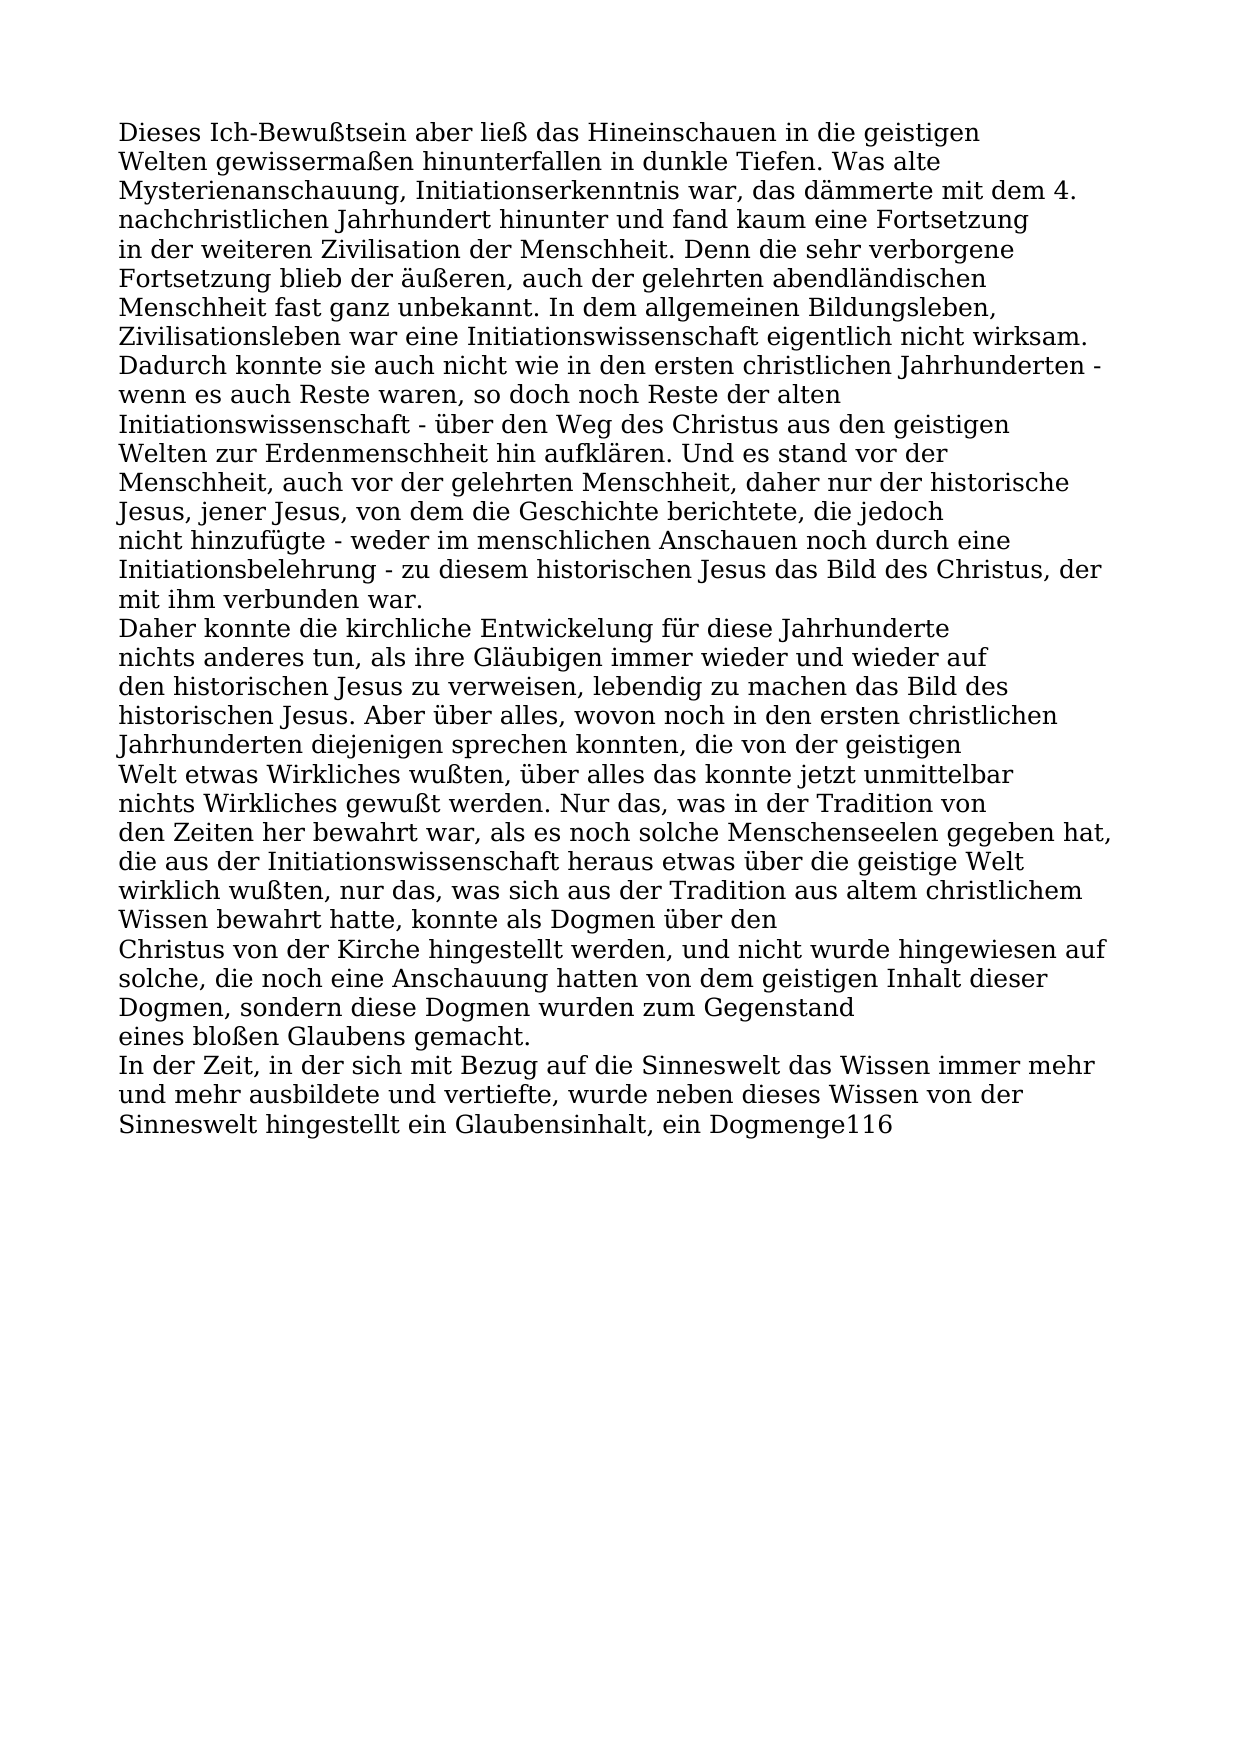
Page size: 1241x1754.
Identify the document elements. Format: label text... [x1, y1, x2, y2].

text In der Zeit, in der sich mit Bezug auf die Sinneswelt das Wissen immer mehr und mehr ausbildete und vertiefte, wurde neben dieses Wissen von der Sinneswelt hingestellt ein Glaubensinhalt, ein Dogmenge116 [118, 1051, 1122, 1139]
text Menschheit fast ganz unbekannt. In dem allgemeinen Bildungsleben, [118, 293, 1122, 322]
text Daher konnte die kirchliche Entwickelung für diese Jahrhunderte [118, 614, 1122, 643]
text Menschheit, auch vor der gelehrten Menschheit, daher nur der historische Jesus, jener Jesus, von dem die Geschichte berichtete, die jedoch [118, 468, 1122, 526]
text Initiationsbelehrung - zu diesem historischen Jesus das Bild des Christus, der mit ihm verbunden war. [118, 556, 1122, 614]
text nichts Wirkliches gewußt werden. Nur das, was in der Tradition von [118, 789, 1122, 818]
text Initiationswissenschaft - über den Weg des Christus aus den geistigen [118, 410, 1122, 439]
text Welten gewissermaßen hinunterfallen in dunkle Tiefen. Was alte Mysterienanschauung, Initiationserkenntnis war, das dämmerte mit dem 4. [118, 147, 1122, 206]
text Fortsetzung blieb der äußeren, auch der gelehrten abendländischen [118, 264, 1122, 293]
text in der weiteren Zivilisation der Menschheit. Denn die sehr verborgene [118, 235, 1122, 264]
text eines bloßen Glaubens gemacht. [118, 1022, 1122, 1051]
text Zivilisationsleben war eine Initiationswissenschaft eigentlich nicht wirksam. Dadurch konnte sie auch nicht wie in den ersten christlichen Jahrhunderten - wenn es auch Reste waren, so doch noch Reste der alten [118, 322, 1122, 410]
text den historischen Jesus zu verweisen, lebendig zu machen das Bild des [118, 672, 1122, 701]
text historischen Jesus. Aber über alles, wovon noch in den ersten christlichen Jahrhunderten diejenigen sprechen konnten, die von der geistigen [118, 701, 1122, 760]
text Dieses Ich-Bewußtsein aber ließ das Hineinschauen in die geistigen [118, 118, 1122, 147]
text nachchristlichen Jahrhundert hinunter und fand kaum eine Fortsetzung [118, 206, 1122, 235]
text Christus von der Kirche hingestellt werden, und nicht wurde hingewiesen auf solche, die noch eine Anschauung hatten von dem geistigen Inhalt dieser Dogmen, sondern diese Dogmen wurden zum Gegenstand [118, 935, 1122, 1022]
text Welt etwas Wirkliches wußten, über alles das konnte jetzt unmittelbar [118, 760, 1122, 789]
text nicht hinzufügte - weder im menschlichen Anschauen noch durch eine [118, 526, 1122, 556]
text Welten zur Erdenmenschheit hin aufklären. Und es stand vor der [118, 439, 1122, 468]
text nichts anderes tun, als ihre Gläubigen immer wieder und wieder auf [118, 643, 1122, 672]
text den Zeiten her bewahrt war, als es noch solche Menschenseelen gegeben hat, die aus der Initiationswissenschaft heraus etwas über die geistige Welt wirklich wußten, nur das, was sich aus der Tradition aus altem christlichem Wissen bewahrt hatte, konnte als Dogmen über den [118, 818, 1122, 935]
